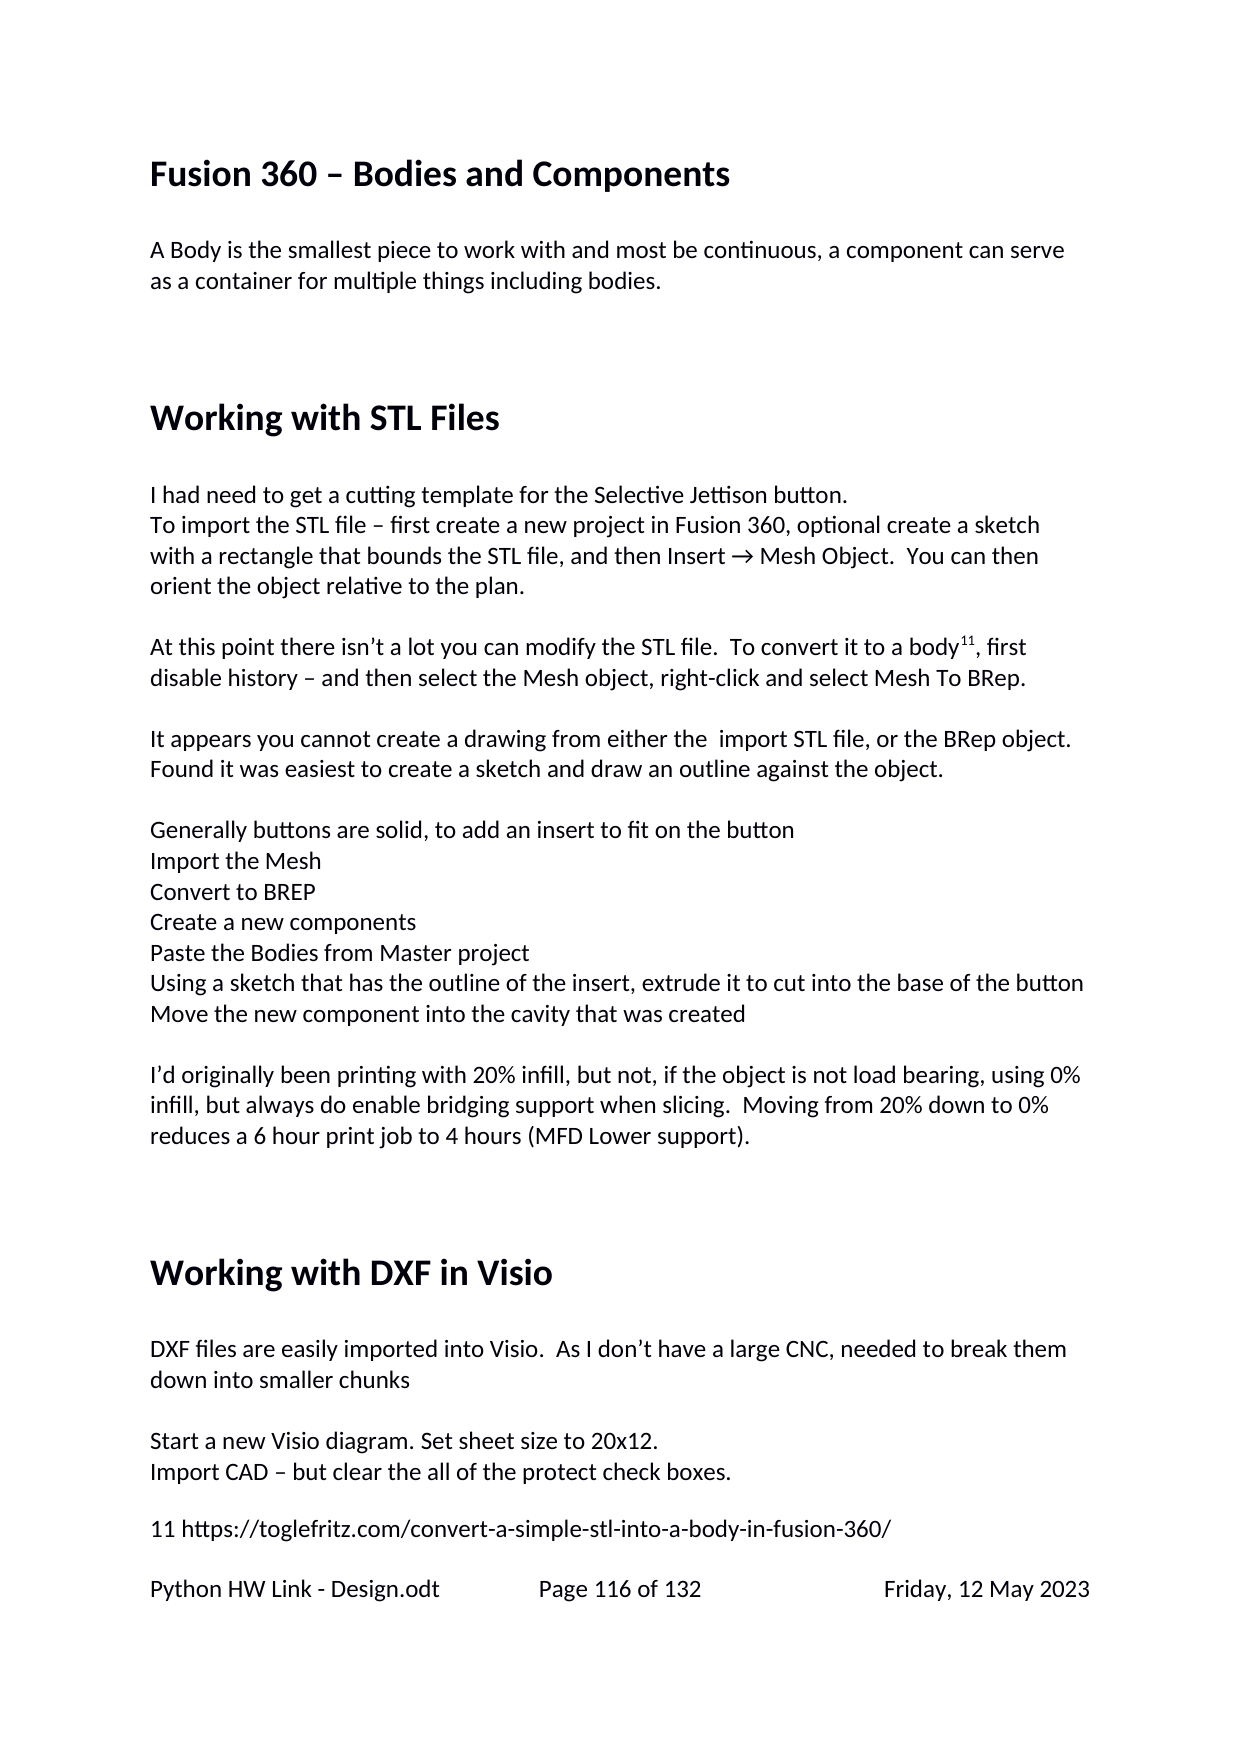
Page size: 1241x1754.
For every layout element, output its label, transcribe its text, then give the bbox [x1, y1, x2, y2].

text Convert to BREP [150, 876, 1090, 906]
text To import the STL file – first create a new project in Fusion 360, optional create a sketch with a rectangle that bounds the STL file, and then Insert → Mesh Object. You can then orient the object relative to the plan. [150, 509, 1090, 601]
subtitle Fusion 360 – Bodies and Components [150, 150, 1090, 196]
subtitle Working with STL Files [150, 394, 1090, 440]
text Generally buttons are solid, to add an insert to fit on the button [150, 815, 1090, 845]
text Import CAD – but clear the all of the protect check boxes. [150, 1456, 1090, 1486]
text Move the new component into the cavity that was created [150, 998, 1090, 1028]
text A Body is the smallest piece to work with and most be continuous, a component can serve as a container for multiple things including bodies. [150, 235, 1090, 296]
text It appears you cannot create a drawing from either the import STL file, or the BRep object. Found it was easiest to create a sketch and draw an outline against the object. [150, 723, 1090, 784]
text At this point there isn’t a lot you can modify the STL file. To convert it to a body, first disable history – and then select the Mesh object, right-click and select Mesh To BRep. [150, 632, 1090, 693]
text Using a sketch that has the outline of the insert, extrude it to cut into the base of the button [150, 967, 1090, 998]
text I had need to get a cutting template for the Selective Jettison button. [150, 479, 1090, 509]
text DXF files are easily imported into Visio. As I don’t have a large CNC, needed to break them down into smaller chunks [150, 1334, 1090, 1395]
text https://toglefritz.com/convert-a-simple-stl-into-a-body-in-fusion-360/ [150, 1513, 1090, 1543]
subtitle Working with DXF in Visio [150, 1249, 1090, 1295]
text Start a new Visio diagram. Set sheet size to 20x12. [150, 1425, 1090, 1456]
text Paste the Bodies from Master project [150, 937, 1090, 967]
text Create a new components [150, 906, 1090, 937]
text I’d originally been printing with 20% infill, but not, if the object is not load bearing, using 0% infill, but always do enable bridging support when slicing. Moving from 20% down to 0% reduces a 6 hour print job to 4 hours (MFD Lower support). [150, 1059, 1090, 1150]
text Import the Mesh [150, 845, 1090, 876]
